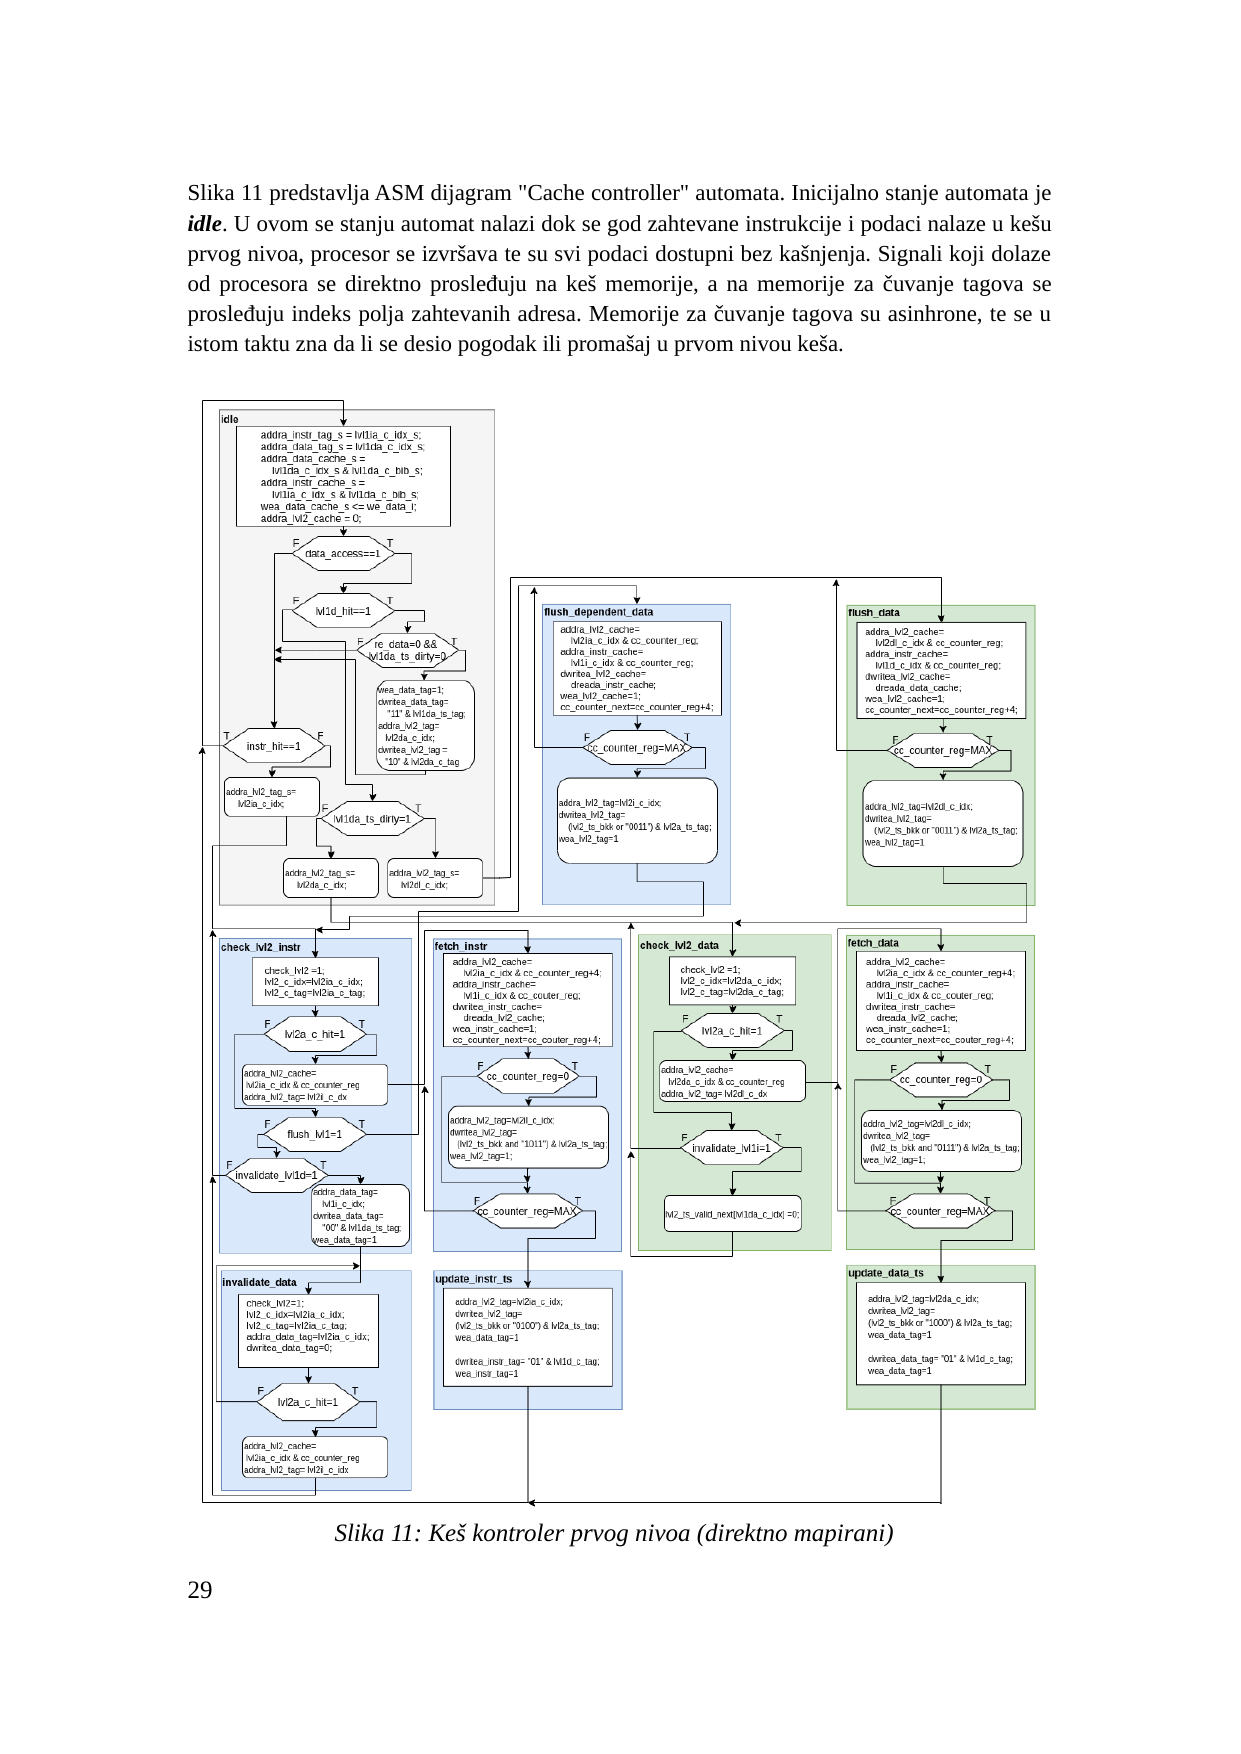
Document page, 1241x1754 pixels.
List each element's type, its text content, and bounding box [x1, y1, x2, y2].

picture [187, 385, 1044, 1519]
text Slika 11: Keš kontroler prvog nivoa (direktno mapirani) [187, 1519, 1043, 1547]
text Slika 11 predstavlja ASM dijagram "Cache controller" automata. Inicijalno stanje automata je idle. U ovom se stanju automat nalazi dok se god zahtevane instrukcije i podaci nalaze u kešu prvog nivoa, procesor se izvršava te su svi podaci dostupni bez kašnjenja. Signali koji dolaze od procesora se direktno prosleđuju na keš memorije, a na memorije za čuvanje tagova se prosleđuju indeks polja zahtevanih adresa. Memorije za čuvanje tagova su asinhrone, te se u istom taktu zna da li se desio pogodak ili promašaj u prvom nivou keša. [187, 179, 1053, 357]
